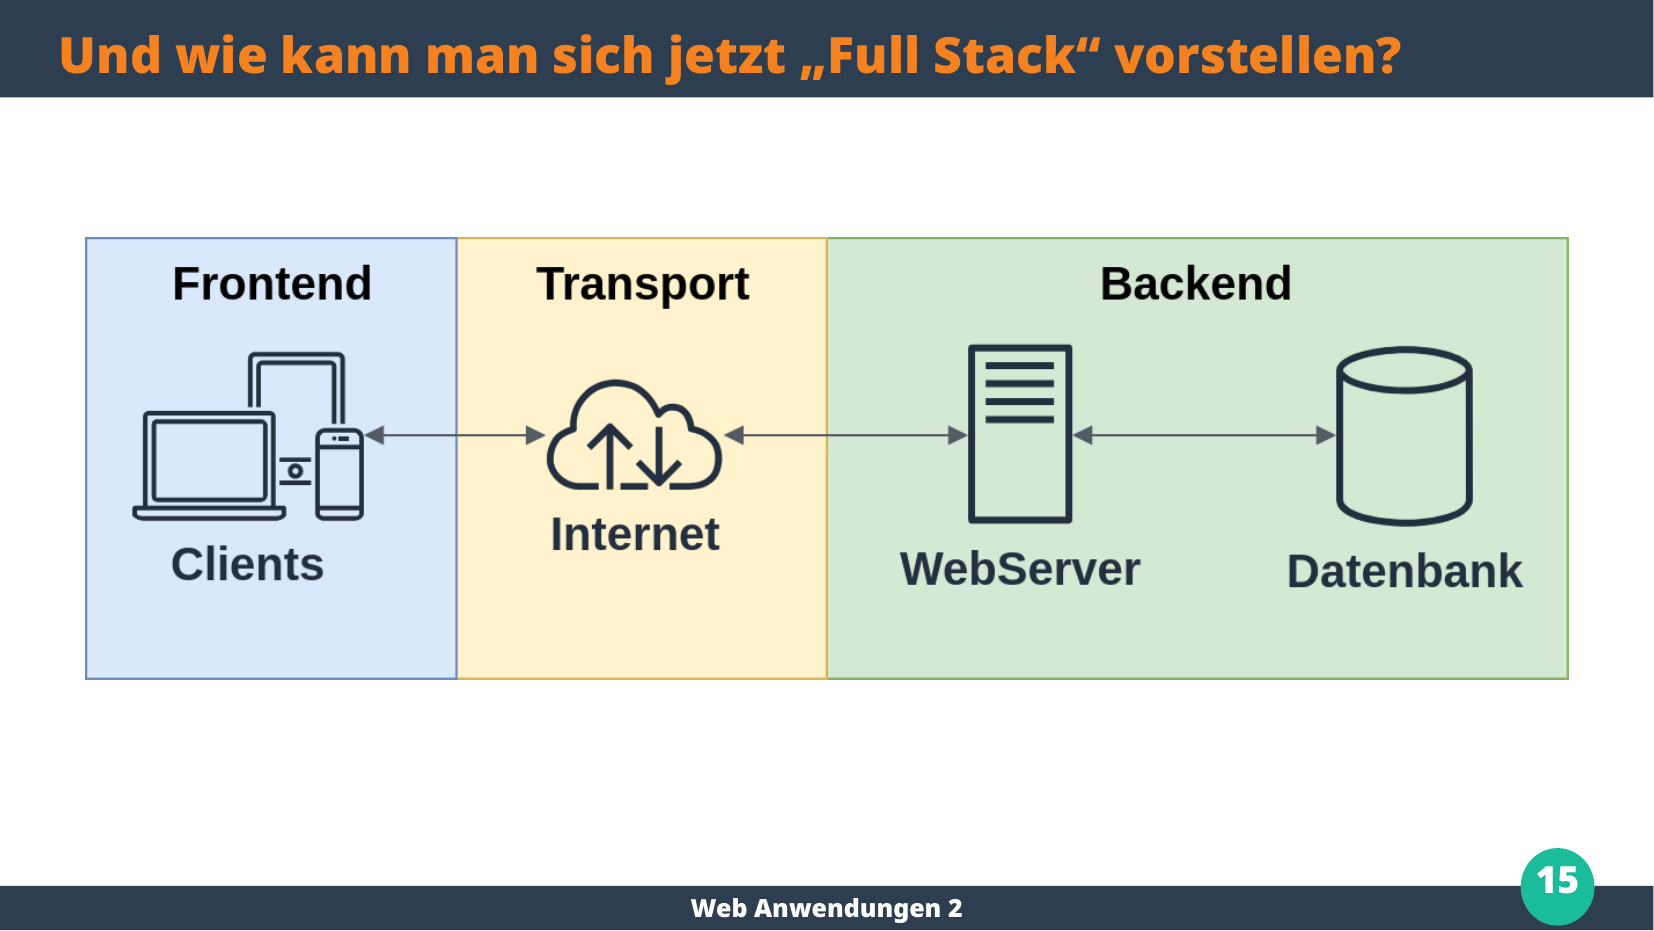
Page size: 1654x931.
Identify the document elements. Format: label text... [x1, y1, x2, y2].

title Und wie kann man sich jetzt „Full Stack“ vorstellen? [59, 8, 1595, 89]
picture [85, 237, 1569, 680]
